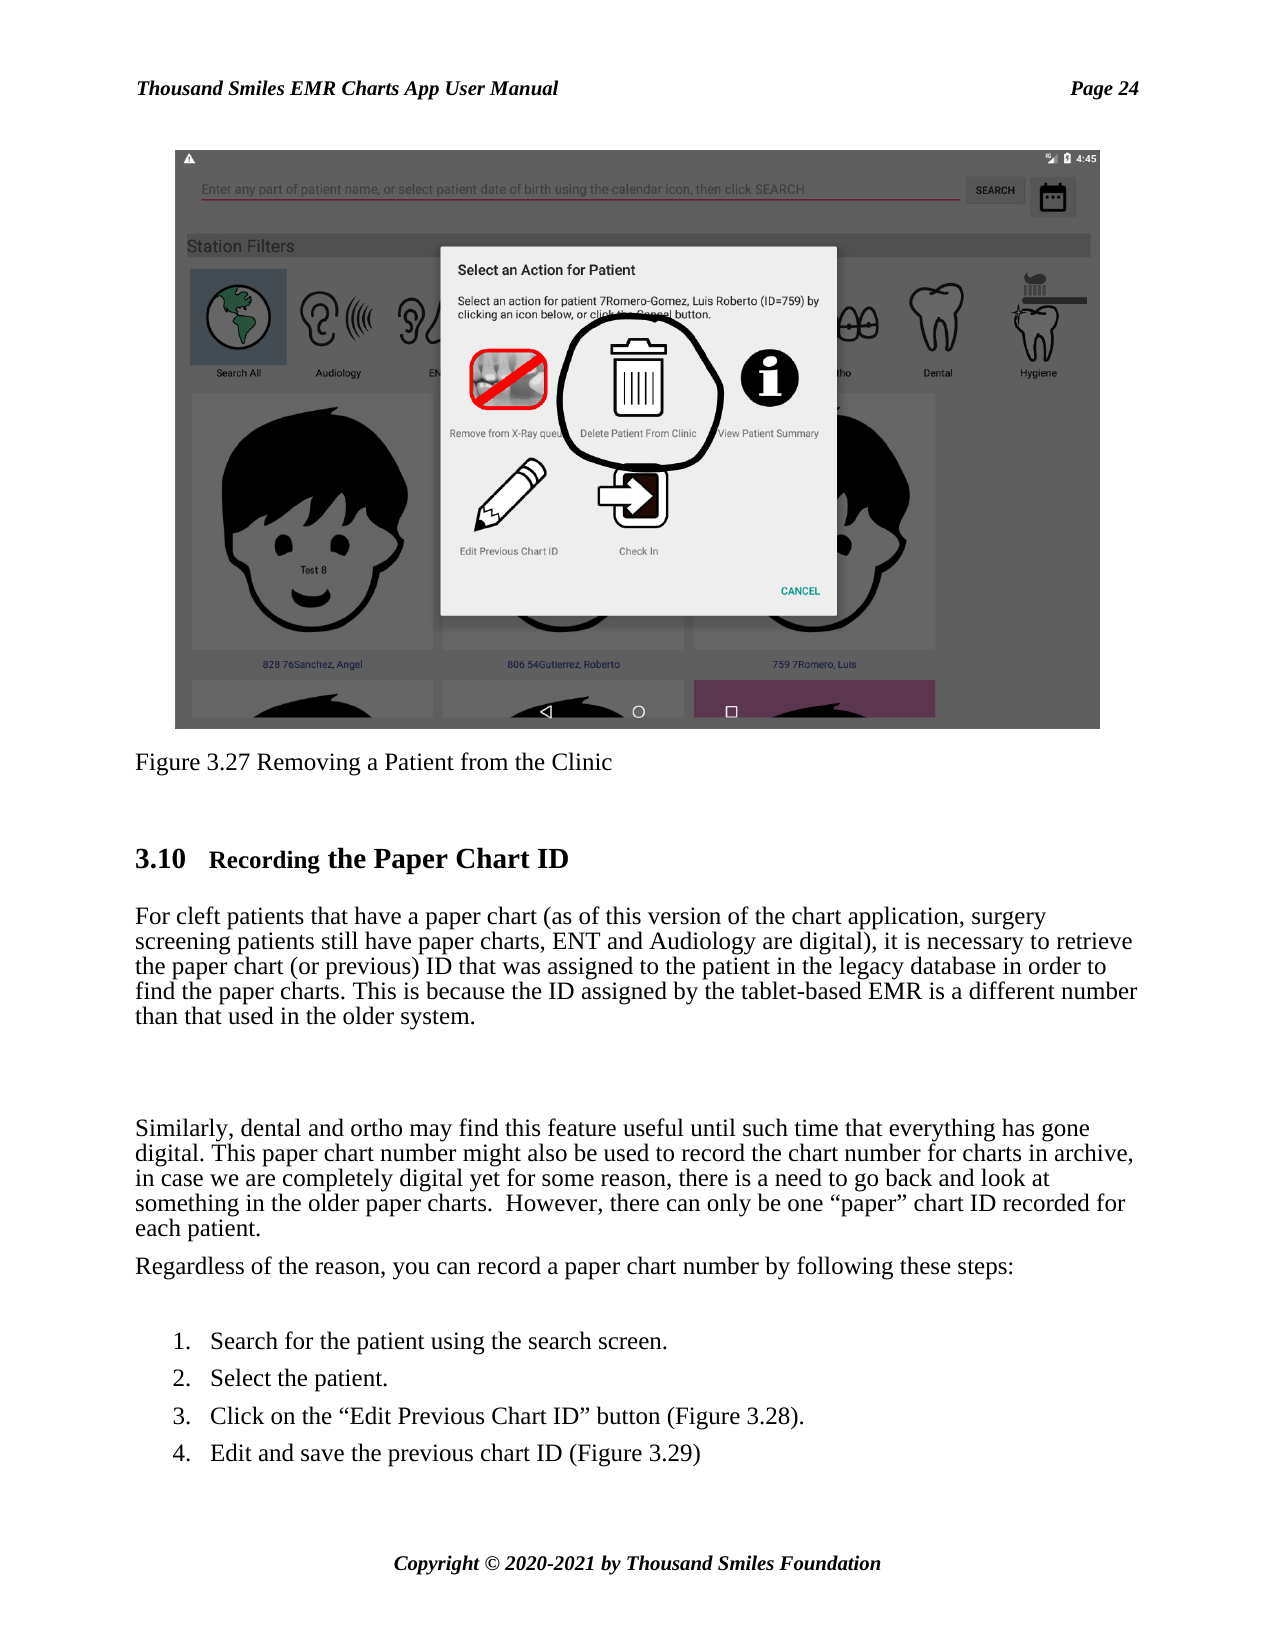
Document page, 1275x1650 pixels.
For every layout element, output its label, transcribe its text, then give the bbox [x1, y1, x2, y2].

list Search for the patient using the search screen. [172, 1329, 1140, 1354]
picture [175, 150, 1100, 729]
text Regardless of the reason, you can record a paper chart number by following these steps: [135, 1254, 1140, 1279]
list Click on the “Edit Previous Chart ID” button (Figure 3.28). [172, 1404, 1140, 1429]
text For cleft patients that have a paper chart (as of this version of the chart application, surgery screening patients still have paper charts, ENT and Audiology are digital), it is necessary to retrieve the paper chart (or previous) ID that was assigned to the patient in the legacy database in order to find the paper charts. This is because the ID assigned by the tablet-based EMR is a different number than that used in the older system. [135, 904, 1140, 1029]
text Figure 3.27 Removing a Patient from the Clinic [135, 750, 1140, 775]
list Edit and save the previous chart ID (Figure 3.29) [172, 1442, 1140, 1467]
subtitle Recording the Paper Chart ID [135, 842, 1140, 875]
list Select the patient. [172, 1367, 1140, 1392]
text Similarly, dental and ortho may find this feature useful until such time that everything has gone digital. This paper chart number might also be used to record the chart number for charts in archive, in case we are completely digital yet for some reason, there is a need to go back and look at something in the older paper charts. However, there can only be one “paper” chart ID recorded for each patient. [135, 1117, 1140, 1242]
